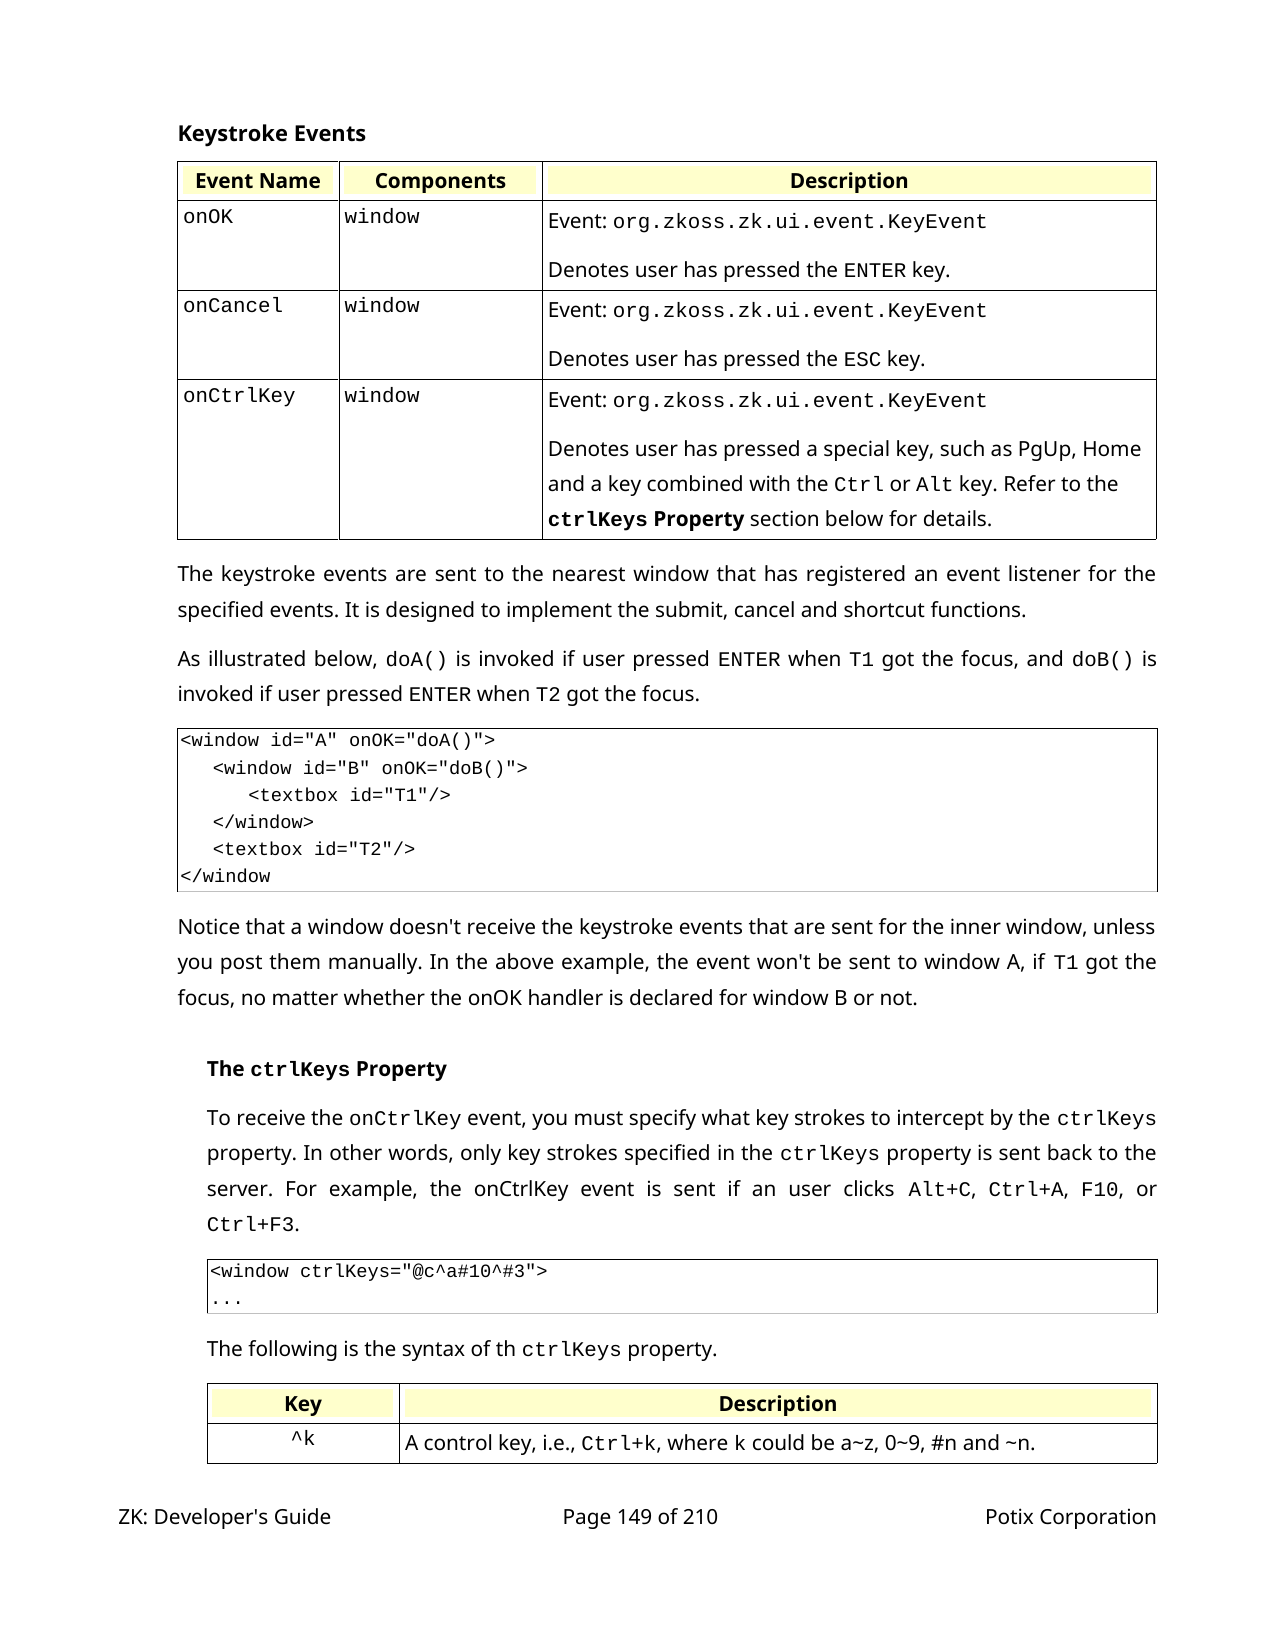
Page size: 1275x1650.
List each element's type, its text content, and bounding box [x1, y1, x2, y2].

text Notice that a window doesn't receive the keystroke events that are sent for the inner window, unless you post them manually. In the above example, the event won't be sent to window A, if T1 got the focus, no matter whether the onOK handler is declared for window B or not. [177, 912, 1157, 1011]
table_cell onCancel [178, 291, 338, 379]
text <window id="B" onOK="doB()"> [178, 756, 1157, 780]
table_cell window [340, 291, 542, 379]
text <window id="A" onOK="doA()"> [178, 729, 1157, 753]
subtitle Keystroke Events [177, 118, 1157, 148]
text <textbox id="T2"/> [178, 837, 1157, 861]
subtitle The ctrlKeys Property [207, 1054, 1157, 1082]
text ... [208, 1286, 1157, 1313]
table_header Components [340, 162, 542, 200]
text </window [178, 864, 1157, 891]
table_cell window [340, 380, 542, 539]
text As illustrated below, doA() is invoked if user pressed ENTER when T1 got the focus, and doB() is invoked if user pressed ENTER when T2 got the focus. [177, 644, 1157, 708]
text The keystroke events are sent to the nearest window that has registered an event listener for the specified events. It is designed to implement the submit, cancel and shortcut functions. [177, 559, 1157, 623]
table_cell ^k [208, 1424, 399, 1463]
table_cell Event: org.zkoss.zk.ui.event.KeyEvent Denotes user has pressed the ESC key. [543, 291, 1156, 379]
table_cell onCtrlKey [178, 380, 338, 539]
table_header Description [543, 162, 1156, 200]
table_header Event Name [178, 162, 338, 200]
text To receive the onCtrlKey event, you must specify what key strokes to intercept by the ctrlKeys property. In other words, only key strokes specified in the ctrlKeys property is sent back to the server. For example, the onCtrlKey event is sent if an user clicks Alt+C, Ctrl+A, F10, or Ctrl+F3. [207, 1103, 1157, 1238]
table_cell Event: org.zkoss.zk.ui.event.KeyEvent Denotes user has pressed the ENTER key. [543, 201, 1156, 290]
text <window ctrlKeys="@c^a#10^#3"> [208, 1260, 1157, 1283]
table_header Description [400, 1384, 1157, 1423]
table_cell window [340, 201, 542, 290]
table_header Key [208, 1384, 399, 1423]
text The following is the syntax of th ctrlKeys property. [207, 1334, 1157, 1362]
table_cell A control key, i.e., Ctrl+k, where k could be a~z, 0~9, #n and ~n. [400, 1424, 1157, 1463]
table_cell Event: org.zkoss.zk.ui.event.KeyEvent Denotes user has pressed a special key, such as PgUp, Home and a key combined with the Ctrl or Alt key. Refer to the ctrlKeys Property section below for details. [543, 380, 1156, 539]
text <textbox id="T1"/> [178, 783, 1157, 807]
text </window> [178, 810, 1157, 834]
table_cell onOK [178, 201, 338, 290]
